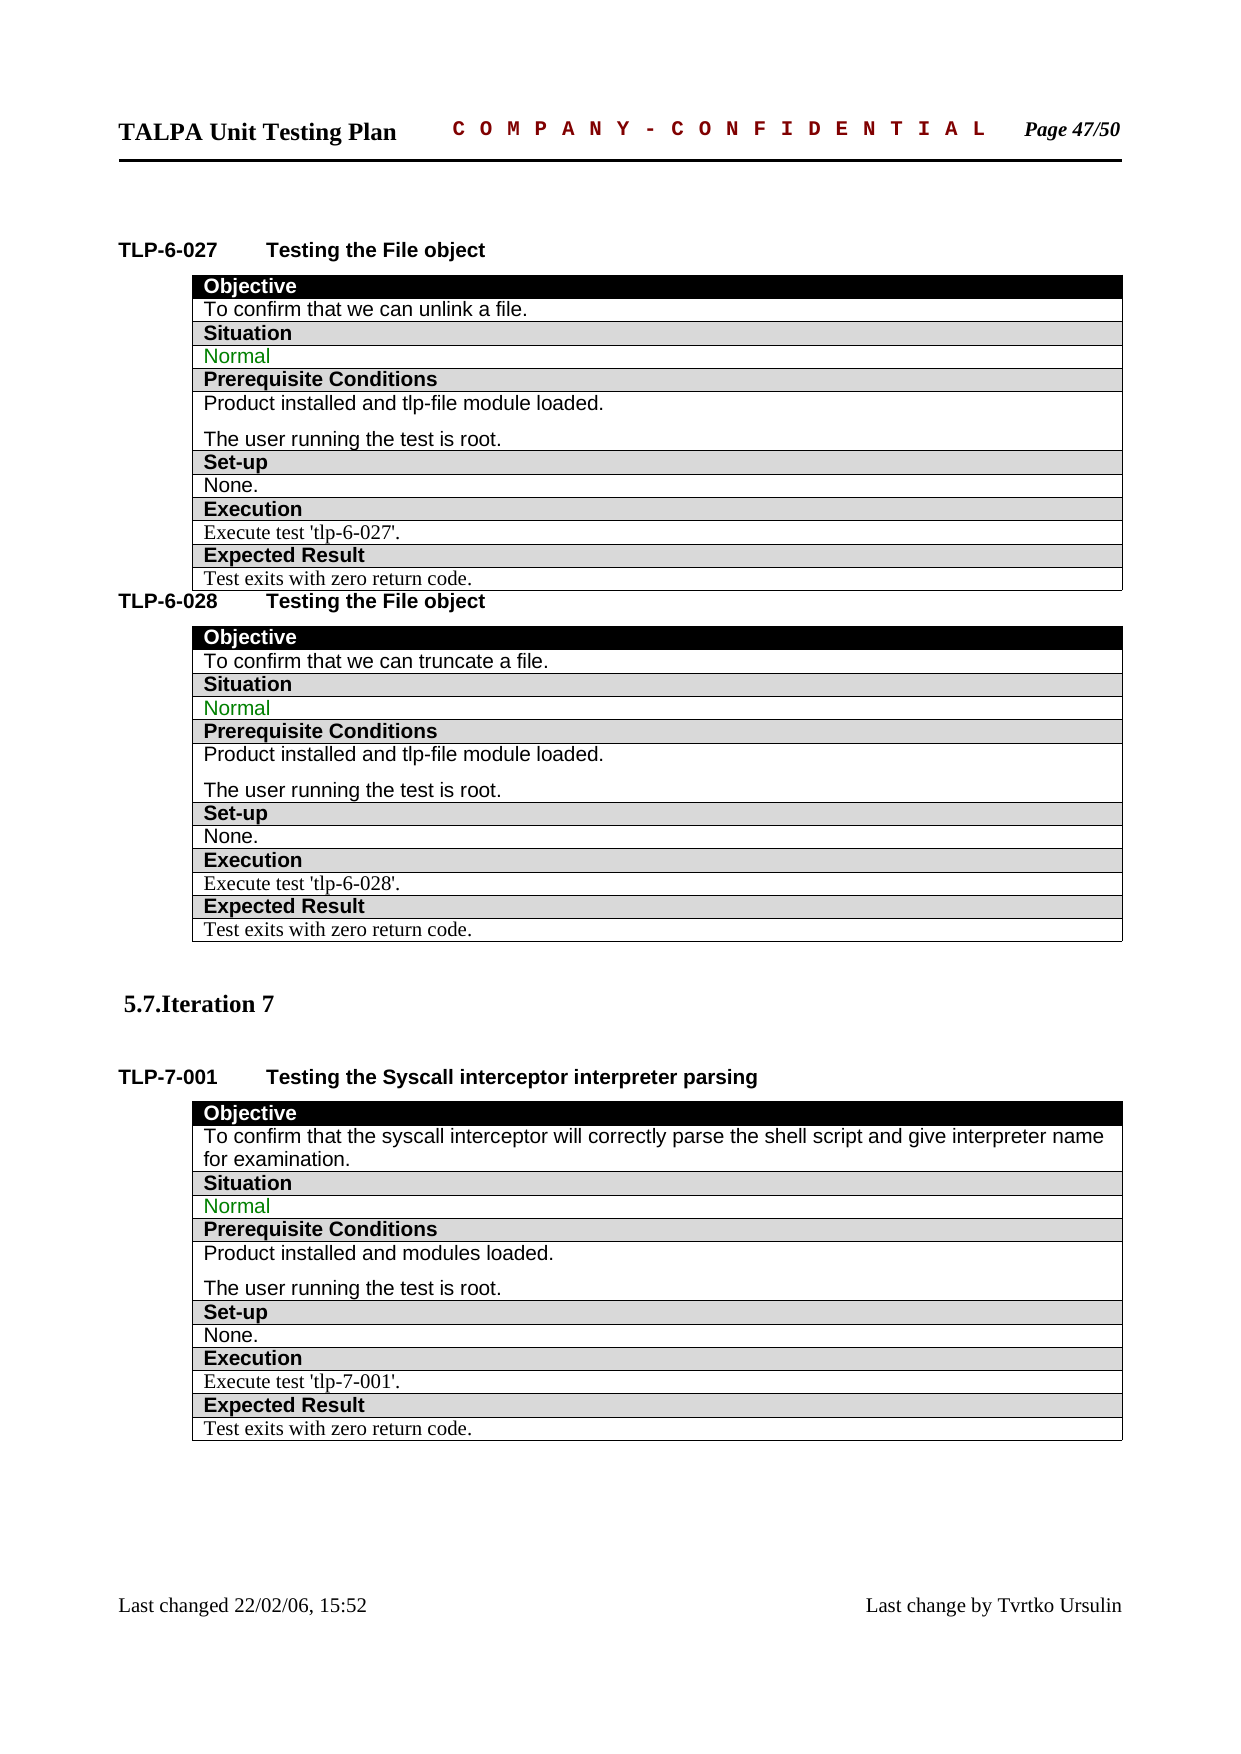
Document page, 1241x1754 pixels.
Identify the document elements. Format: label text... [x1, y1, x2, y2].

table_cell Set-up [193, 803, 1122, 825]
table_cell Normal [193, 346, 1122, 368]
table_cell Test exits with zero return code. [193, 919, 1122, 941]
table_cell Prerequisite Conditions [193, 369, 1122, 391]
table_cell Execute test 'tlp-7-001'. [193, 1371, 1122, 1393]
table_cell Product installed and tlp-file module loaded. The user running the test is root. [193, 744, 1122, 802]
table_header Objective [193, 276, 1122, 298]
text TLP-6-028 Testing the File object [118, 590, 1122, 613]
table_cell Set-up [193, 451, 1122, 474]
table_cell None. [193, 826, 1122, 848]
table_cell Execute test 'tlp-6-028'. [193, 873, 1122, 895]
table_cell Test exits with zero return code. [193, 568, 1122, 590]
text TLP-6-027 Testing the File object [118, 239, 1122, 262]
table_cell Normal [193, 697, 1122, 719]
table_cell Execution [193, 849, 1122, 872]
table_cell Set-up [193, 1301, 1122, 1324]
table_cell To confirm that we can unlink a file. [193, 299, 1122, 321]
table_cell Product installed and tlp-file module loaded. The user running the test is root. [193, 392, 1122, 450]
table_cell None. [193, 475, 1122, 497]
table_cell Situation [193, 1172, 1122, 1195]
table_cell Prerequisite Conditions [193, 1219, 1122, 1241]
table_cell To confirm that we can truncate a file. [193, 650, 1122, 673]
table_cell To confirm that the syscall interceptor will correctly parse the shell script and give interpreter name for examination. [193, 1126, 1122, 1171]
table_cell Situation [193, 322, 1122, 345]
subtitle Iteration 7 [124, 990, 1122, 1017]
table_cell Execution [193, 1348, 1122, 1370]
table_cell Test exits with zero return code. [193, 1418, 1122, 1440]
table_header Objective [193, 1102, 1122, 1125]
table_cell Prerequisite Conditions [193, 720, 1122, 743]
table_cell Normal [193, 1196, 1122, 1218]
table_cell Execute test 'tlp-6-027'. [193, 521, 1122, 544]
table_cell Execution [193, 498, 1122, 520]
table_cell Expected Result [193, 545, 1122, 567]
table_cell Situation [193, 674, 1122, 696]
text TLP-7-001 Testing the Syscall interceptor interpreter parsing [118, 1065, 1122, 1089]
table_header Objective [193, 627, 1122, 649]
table_cell Expected Result [193, 1394, 1122, 1417]
table_cell None. [193, 1325, 1122, 1347]
table_cell Expected Result [193, 896, 1122, 918]
table_cell Product installed and modules loaded. The user running the test is root. [193, 1242, 1122, 1300]
